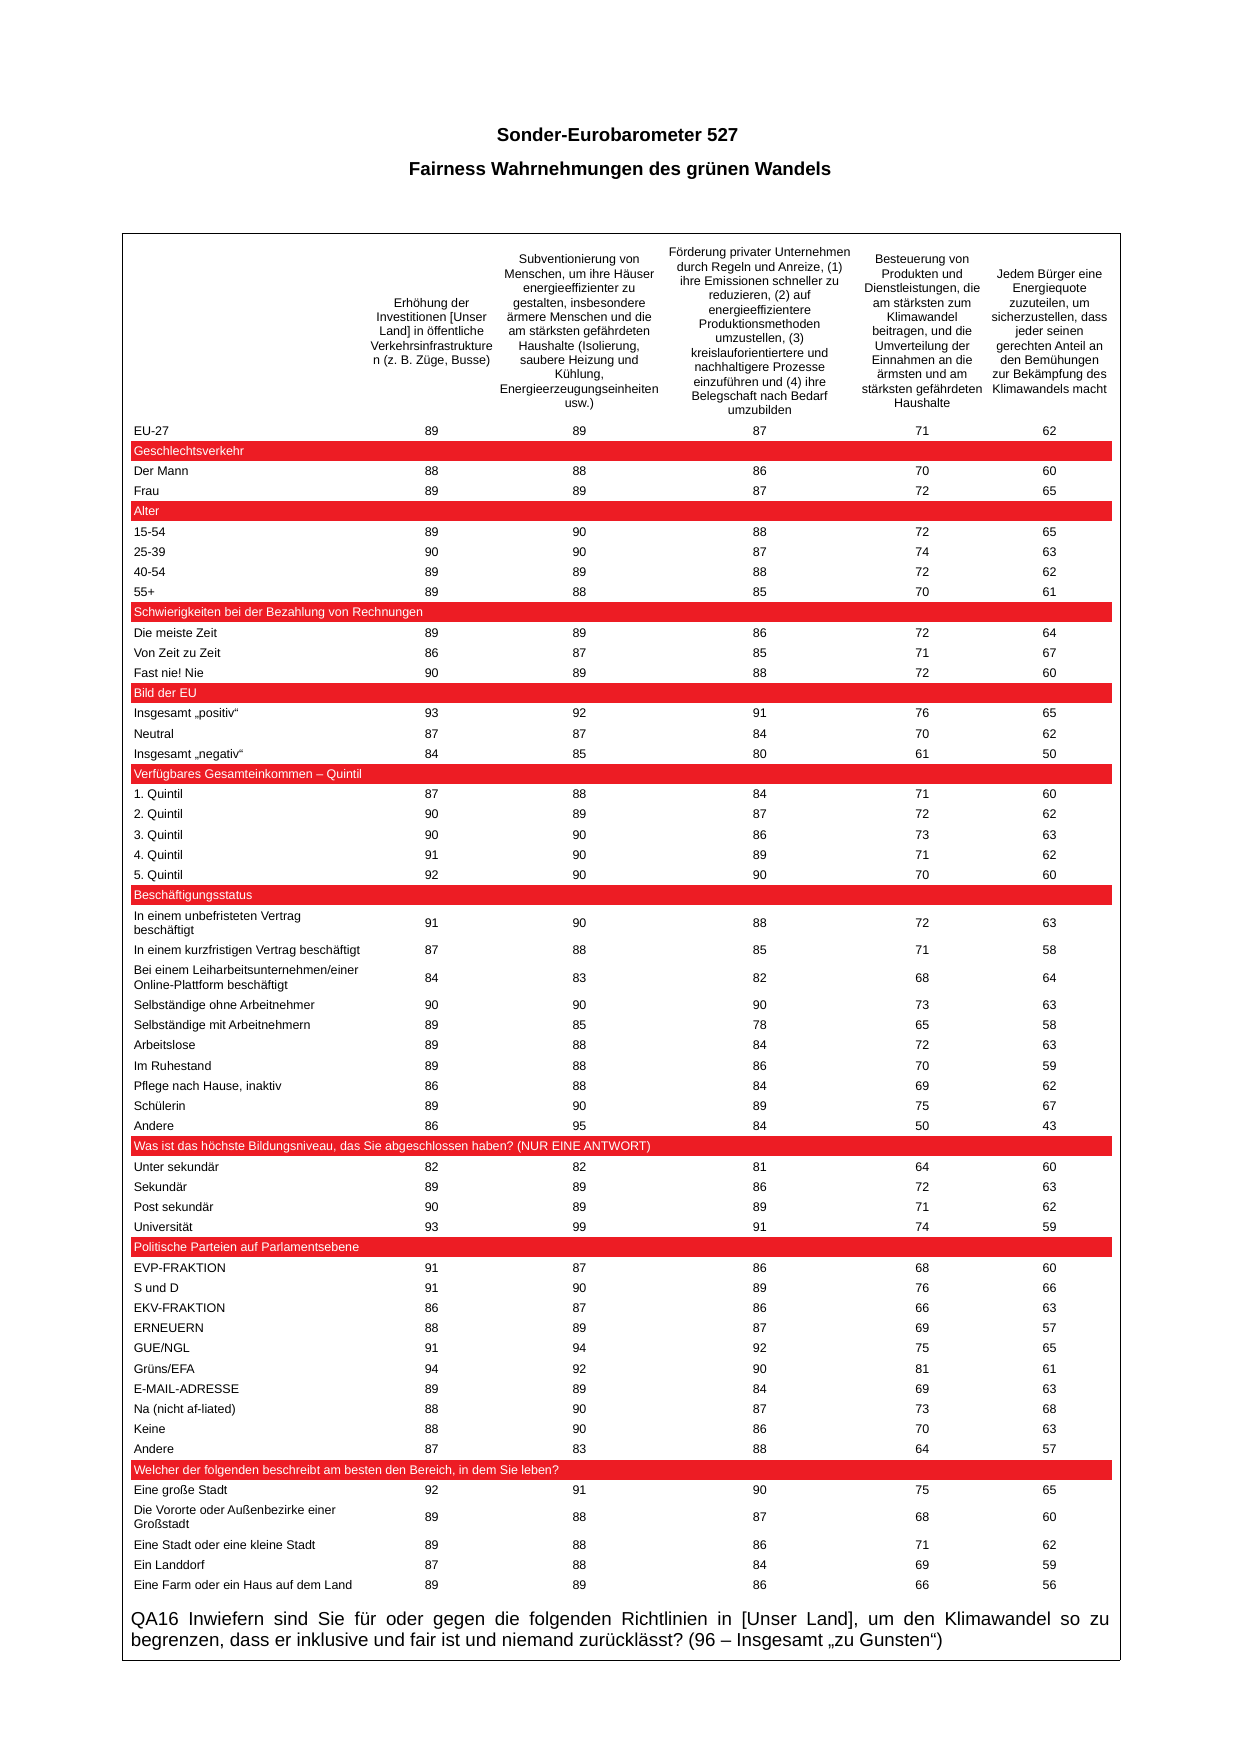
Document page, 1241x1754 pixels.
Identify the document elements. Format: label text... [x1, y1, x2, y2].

table_cell 87 [496, 1298, 662, 1318]
table_cell 94 [367, 1359, 496, 1379]
table_cell 87 [662, 542, 857, 562]
table_cell 66 [987, 1278, 1112, 1298]
table_cell 84 [662, 1116, 857, 1136]
table_cell 90 [496, 521, 662, 542]
table_cell 87 [662, 804, 857, 824]
table_cell 61 [857, 744, 987, 764]
table_cell 89 [662, 1096, 857, 1116]
table_cell Na (nicht af-liated) [131, 1399, 367, 1419]
table_cell Alter [131, 501, 367, 521]
table_cell 88 [496, 1035, 662, 1055]
table_cell 89 [496, 1379, 662, 1399]
table_cell 87 [496, 643, 662, 663]
table_cell 63 [987, 905, 1112, 940]
table_cell 84 [662, 784, 857, 804]
table_cell Beschäftigungsstatus [131, 885, 987, 905]
table_cell 68 [857, 1258, 987, 1278]
table_cell 85 [662, 940, 857, 960]
table_cell 50 [987, 744, 1112, 764]
table_cell 89 [367, 582, 496, 602]
table_cell 62 [987, 724, 1112, 744]
table_cell 86 [367, 1076, 496, 1096]
table_cell 60 [987, 1258, 1112, 1278]
table_cell 80 [662, 744, 857, 764]
table_cell 69 [857, 1379, 987, 1399]
table_cell [987, 441, 1112, 461]
table_cell 63 [987, 1379, 1112, 1399]
table_cell 43 [987, 1116, 1112, 1136]
table_cell 76 [857, 703, 987, 723]
table_cell 90 [496, 825, 662, 845]
table_cell 87 [367, 724, 496, 744]
table_cell 89 [367, 420, 496, 441]
table_cell 89 [367, 1575, 496, 1595]
table_cell 62 [987, 562, 1112, 582]
table_cell 89 [367, 1177, 496, 1197]
table_cell 74 [857, 1217, 987, 1237]
table_cell Arbeitslose [131, 1035, 367, 1055]
table_cell 55+ [131, 582, 367, 602]
table_cell 92 [496, 703, 662, 723]
table_cell 71 [857, 1535, 987, 1555]
table_cell 81 [857, 1359, 987, 1379]
table_cell 82 [496, 1156, 662, 1177]
table_cell 75 [857, 1480, 987, 1500]
table_cell 88 [496, 1500, 662, 1534]
table_cell 89 [496, 481, 662, 501]
table_cell 86 [662, 1298, 857, 1318]
table_cell 90 [496, 1278, 662, 1298]
table_cell ERNEUERN [131, 1318, 367, 1338]
table_cell 65 [987, 521, 1112, 542]
table_cell 89 [496, 1177, 662, 1197]
table_cell Selbständige ohne Arbeitnehmer [131, 995, 367, 1015]
table_cell 88 [662, 1439, 857, 1459]
table_cell 65 [987, 1480, 1112, 1500]
table_cell 89 [367, 623, 496, 643]
table_cell 89 [496, 663, 662, 683]
table_cell Post sekundär [131, 1197, 367, 1217]
table_cell 59 [987, 1555, 1112, 1575]
table_cell 72 [857, 1035, 987, 1055]
table_cell 86 [662, 1575, 857, 1595]
table_cell 61 [987, 1359, 1112, 1379]
table_cell 88 [367, 1419, 496, 1439]
table_cell EKV-FRAKTION [131, 1298, 367, 1318]
table_cell 88 [496, 582, 662, 602]
table_cell 81 [662, 1156, 857, 1177]
table_cell 83 [496, 960, 662, 995]
table_cell [367, 501, 496, 521]
table_cell 78 [662, 1015, 857, 1035]
table_cell 89 [367, 521, 496, 542]
table_cell 88 [662, 905, 857, 940]
table_cell 86 [662, 461, 857, 481]
table_cell Was ist das höchste Bildungsniveau, das Sie abgeschlossen haben? (NUR EINE ANTWORT) [131, 1136, 1112, 1156]
table_cell 71 [857, 1197, 987, 1217]
table_cell 64 [987, 960, 1112, 995]
table_cell 71 [857, 643, 987, 663]
table_cell 86 [662, 1055, 857, 1076]
table_cell Bild der EU [131, 683, 1112, 703]
table_cell 62 [987, 804, 1112, 824]
table_cell 62 [987, 420, 1112, 441]
table_cell GUE/NGL [131, 1338, 367, 1358]
table_header Förderung privater Unternehmen durch Regeln und Anreize, (1) ihre Emissionen schneller zu reduzieren, (2) auf energieeffizientere Produktionsmethoden umzustellen, (3) kreislauforientiertere und nachhaltigere Prozesse einzuführen und (4) ihre Belegschaft nach Bedarf umzubilden [662, 242, 857, 420]
table_cell 87 [367, 784, 496, 804]
table_cell 86 [662, 825, 857, 845]
table_cell Schwierigkeiten bei der Bezahlung von Rechnungen [131, 602, 1112, 622]
table_cell 90 [496, 542, 662, 562]
table_cell 67 [987, 643, 1112, 663]
table_cell 94 [496, 1338, 662, 1358]
table_cell 91 [367, 1338, 496, 1358]
table_cell 62 [987, 1535, 1112, 1555]
table_cell Eine Farm oder ein Haus auf dem Land [131, 1575, 367, 1595]
table_cell 68 [857, 960, 987, 995]
table_cell 95 [496, 1116, 662, 1136]
table_cell Selbständige mit Arbeitnehmern [131, 1015, 367, 1035]
table_cell 60 [987, 461, 1112, 481]
table_cell 90 [367, 825, 496, 845]
table_cell 88 [496, 784, 662, 804]
table_cell 87 [367, 1439, 496, 1459]
table_cell 84 [662, 724, 857, 744]
table_cell 90 [662, 995, 857, 1015]
table_cell [367, 441, 496, 461]
table_cell Im Ruhestand [131, 1055, 367, 1076]
table_cell Insgesamt „positiv“ [131, 703, 367, 723]
table_cell 90 [496, 1419, 662, 1439]
table_cell 91 [367, 845, 496, 865]
table_cell 83 [496, 1439, 662, 1459]
table_cell 90 [496, 905, 662, 940]
table_cell 73 [857, 995, 987, 1015]
table_cell 84 [662, 1076, 857, 1096]
table_cell 84 [367, 960, 496, 995]
table_cell 90 [662, 865, 857, 885]
table_cell 88 [496, 461, 662, 481]
table_cell 57 [987, 1318, 1112, 1338]
table_cell 86 [662, 623, 857, 643]
table_cell 89 [496, 804, 662, 824]
table_cell 87 [662, 1500, 857, 1534]
table_cell 60 [987, 1156, 1112, 1177]
table_cell Der Mann [131, 461, 367, 481]
table_cell [987, 1460, 1112, 1480]
table_cell 90 [367, 542, 496, 562]
table_cell 88 [496, 940, 662, 960]
table_cell Grüns/EFA [131, 1359, 367, 1379]
table_cell 93 [367, 703, 496, 723]
table_cell Universität [131, 1217, 367, 1237]
table_cell 86 [367, 1116, 496, 1136]
table_cell 88 [367, 1318, 496, 1338]
table_cell 89 [367, 1055, 496, 1076]
table_cell Fast nie! Nie [131, 663, 367, 683]
table_cell 60 [987, 1500, 1112, 1534]
table_cell 85 [496, 744, 662, 764]
table_cell 89 [367, 1535, 496, 1555]
table_cell 86 [662, 1177, 857, 1197]
table_cell 82 [367, 1156, 496, 1177]
table_cell 88 [662, 521, 857, 542]
table_cell 72 [857, 623, 987, 643]
table_cell 61 [987, 582, 1112, 602]
table_cell 70 [857, 582, 987, 602]
table_cell 63 [987, 1419, 1112, 1439]
table_cell 89 [496, 420, 662, 441]
table_cell 69 [857, 1076, 987, 1096]
table_cell 72 [857, 562, 987, 582]
table_cell 62 [987, 1076, 1112, 1096]
table_cell 71 [857, 784, 987, 804]
table_cell 63 [987, 995, 1112, 1015]
table_cell Von Zeit zu Zeit [131, 643, 367, 663]
table_cell 88 [496, 1055, 662, 1076]
table_cell 15-54 [131, 521, 367, 542]
table_cell 70 [857, 1055, 987, 1076]
table_cell In einem kurzfristigen Vertrag beschäftigt [131, 940, 367, 960]
table_cell 57 [987, 1439, 1112, 1459]
table_cell 86 [662, 1419, 857, 1439]
table_cell 63 [987, 1035, 1112, 1055]
table_cell 70 [857, 724, 987, 744]
table_header Subventionierung von Menschen, um ihre Häuser energieeffizienter zu gestalten, insbesondere ärmere Menschen und die am stärksten gefährdeten Haushalte (Isolierung, saubere Heizung und Kühlung, Energieerzeugungseinheiten usw.) [496, 242, 662, 420]
table_cell 63 [987, 1298, 1112, 1318]
table_cell 69 [857, 1318, 987, 1338]
table_cell 72 [857, 804, 987, 824]
table_cell 92 [367, 865, 496, 885]
table_cell 25-39 [131, 542, 367, 562]
table_cell 89 [496, 1575, 662, 1595]
table_cell [662, 441, 857, 461]
table_cell 88 [367, 461, 496, 481]
table_cell 5. Quintil [131, 865, 367, 885]
table_cell 65 [987, 1338, 1112, 1358]
table_cell 70 [857, 865, 987, 885]
table_cell 63 [987, 542, 1112, 562]
table_cell 90 [367, 995, 496, 1015]
table_cell 85 [662, 643, 857, 663]
table_cell 65 [987, 703, 1112, 723]
table_cell 90 [367, 1197, 496, 1217]
table_cell 73 [857, 1399, 987, 1419]
table_cell Sekundär [131, 1177, 367, 1197]
table_cell 72 [857, 521, 987, 542]
table_cell 87 [367, 940, 496, 960]
table_cell 91 [367, 905, 496, 940]
table_cell 87 [367, 1555, 496, 1575]
table_cell 88 [496, 1076, 662, 1096]
table_cell Insgesamt „negativ“ [131, 744, 367, 764]
table_cell Andere [131, 1439, 367, 1459]
table_cell 87 [496, 724, 662, 744]
table_cell Pflege nach Hause, inaktiv [131, 1076, 367, 1096]
table_cell 91 [367, 1278, 496, 1298]
table_cell 72 [857, 481, 987, 501]
table_cell 72 [857, 1177, 987, 1197]
table_cell 66 [857, 1575, 987, 1595]
table_cell [662, 501, 857, 521]
table_header Erhöhung der Investitionen [Unser Land] in öffentliche Verkehrsinfrastrukturen (z. B. Züge, Busse) [367, 242, 496, 420]
table_cell [987, 501, 1112, 521]
table_cell 82 [662, 960, 857, 995]
table_cell 71 [857, 940, 987, 960]
table_cell [987, 885, 1112, 905]
table_cell 89 [367, 1035, 496, 1055]
table_cell 88 [662, 663, 857, 683]
table_cell 90 [367, 804, 496, 824]
table_cell 59 [987, 1217, 1112, 1237]
table_cell 40-54 [131, 562, 367, 582]
table_cell 86 [367, 1298, 496, 1318]
table_cell EVP-FRAKTION [131, 1258, 367, 1278]
table_cell [857, 441, 987, 461]
table_cell 85 [662, 582, 857, 602]
table_cell 87 [662, 481, 857, 501]
table_cell 90 [662, 1359, 857, 1379]
table_cell 63 [987, 825, 1112, 845]
table_cell 2. Quintil [131, 804, 367, 824]
table_cell 58 [987, 940, 1112, 960]
table_cell 92 [496, 1359, 662, 1379]
table_cell 68 [857, 1500, 987, 1534]
table_cell 89 [367, 1096, 496, 1116]
table_cell 89 [367, 562, 496, 582]
table_cell Neutral [131, 724, 367, 744]
table_header Jedem Bürger eine Energiequote zuzuteilen, um sicherzustellen, dass jeder seinen gerechten Anteil an den Bemühungen zur Bekämpfung des Klimawandels macht [987, 242, 1112, 420]
table_cell 90 [496, 1096, 662, 1116]
table_cell 91 [662, 1217, 857, 1237]
table_cell 67 [987, 1096, 1112, 1116]
table_cell 87 [496, 1258, 662, 1278]
table_cell 90 [496, 845, 662, 865]
table_cell 56 [987, 1575, 1112, 1595]
table_cell Keine [131, 1419, 367, 1439]
table_cell 68 [987, 1399, 1112, 1419]
table_cell Geschlechtsverkehr [131, 441, 367, 461]
table_cell 62 [987, 1197, 1112, 1217]
table_cell Welcher der folgenden beschreibt am besten den Bereich, in dem Sie leben? [131, 1460, 987, 1480]
table_cell 88 [367, 1399, 496, 1419]
table_cell [857, 501, 987, 521]
table_cell Bei einem Leiharbeitsunternehmen/einer Online-Plattform beschäftigt [131, 960, 367, 995]
table_cell 88 [496, 1535, 662, 1555]
table_cell Unter sekundär [131, 1156, 367, 1177]
table_cell 73 [857, 825, 987, 845]
table_cell 60 [987, 784, 1112, 804]
table_cell Ein Landdorf [131, 1555, 367, 1575]
table_cell 88 [662, 562, 857, 582]
table_cell Eine große Stadt [131, 1480, 367, 1500]
table_cell Die Vororte oder Außenbezirke einer Großstadt [131, 1500, 367, 1534]
table_cell 59 [987, 1055, 1112, 1076]
table_cell 88 [496, 1555, 662, 1575]
table_cell 89 [496, 1318, 662, 1338]
table_cell 84 [662, 1035, 857, 1055]
table_cell 90 [496, 1399, 662, 1419]
table_cell 75 [857, 1096, 987, 1116]
table_cell 75 [857, 1338, 987, 1358]
table_header [131, 242, 367, 420]
table_cell 89 [367, 1015, 496, 1035]
table_cell 72 [857, 905, 987, 940]
table_cell 71 [857, 845, 987, 865]
table_cell 50 [857, 1116, 987, 1136]
text QA16 Inwiefern sind Sie für oder gegen die folgenden Richtlinien in [Unser Land], um den Klimawandel so zu begrenzen, dass er inklusive und fair ist und niemand zurücklässt? (96 – Insgesamt „zu Gunsten“) [131, 1608, 1111, 1651]
table_cell 86 [662, 1535, 857, 1555]
table_cell In einem unbefristeten Vertrag beschäftigt [131, 905, 367, 940]
table_cell 64 [857, 1156, 987, 1177]
table_cell 85 [496, 1015, 662, 1035]
table_cell [496, 501, 662, 521]
table_cell 87 [662, 1399, 857, 1419]
table_cell 64 [987, 623, 1112, 643]
table_cell Andere [131, 1116, 367, 1136]
table_cell 89 [496, 623, 662, 643]
table_cell 89 [496, 1197, 662, 1217]
table_cell 72 [857, 663, 987, 683]
table_cell 89 [662, 1278, 857, 1298]
table_cell 65 [857, 1015, 987, 1035]
table_cell [496, 441, 662, 461]
table_cell 91 [662, 703, 857, 723]
table_cell 70 [857, 461, 987, 481]
table_cell 1. Quintil [131, 784, 367, 804]
table_cell 87 [662, 1318, 857, 1338]
table_cell 99 [496, 1217, 662, 1237]
table_cell 90 [367, 663, 496, 683]
table_cell 89 [367, 481, 496, 501]
table_cell 71 [857, 420, 987, 441]
table_cell 70 [857, 1419, 987, 1439]
table_cell 66 [857, 1298, 987, 1318]
table_cell 4. Quintil [131, 845, 367, 865]
table_cell 86 [662, 1258, 857, 1278]
table_cell 69 [857, 1555, 987, 1575]
table_cell Die meiste Zeit [131, 623, 367, 643]
table_cell Eine Stadt oder eine kleine Stadt [131, 1535, 367, 1555]
table_cell EU-27 [131, 420, 367, 441]
table_cell 89 [662, 1197, 857, 1217]
table_cell Verfügbares Gesamteinkommen – Quintil [131, 764, 1112, 784]
table_cell 84 [662, 1555, 857, 1575]
table_cell 92 [367, 1480, 496, 1500]
table_cell 90 [662, 1480, 857, 1500]
table_cell 89 [367, 1500, 496, 1534]
table_cell 76 [857, 1278, 987, 1298]
table_cell Frau [131, 481, 367, 501]
table_cell 62 [987, 845, 1112, 865]
table_cell 64 [857, 1439, 987, 1459]
table_cell 92 [662, 1338, 857, 1358]
table_cell 90 [496, 865, 662, 885]
table_cell 89 [367, 1379, 496, 1399]
table_cell 91 [496, 1480, 662, 1500]
table_cell 60 [987, 865, 1112, 885]
table_cell 84 [367, 744, 496, 764]
table_cell 89 [496, 562, 662, 582]
table_cell 58 [987, 1015, 1112, 1035]
table_header Besteuerung von Produkten und Dienstleistungen, die am stärksten zum Klimawandel beitragen, und die Umverteilung der Einnahmen an die ärmsten und am stärksten gefährdeten Haushalte [857, 242, 987, 420]
table_cell 90 [496, 995, 662, 1015]
table_cell 84 [662, 1379, 857, 1399]
table_cell 65 [987, 481, 1112, 501]
table_cell 86 [367, 643, 496, 663]
table_cell 87 [662, 420, 857, 441]
table_cell 63 [987, 1177, 1112, 1197]
table_cell 74 [857, 542, 987, 562]
table_cell 89 [662, 845, 857, 865]
table_cell 60 [987, 663, 1112, 683]
table_cell 91 [367, 1258, 496, 1278]
table_cell S und D [131, 1278, 367, 1298]
table_cell Schülerin [131, 1096, 367, 1116]
table_cell E-MAIL-ADRESSE [131, 1379, 367, 1399]
table_cell Politische Parteien auf Parlamentsebene [131, 1237, 1112, 1257]
table_cell 93 [367, 1217, 496, 1237]
table_cell 3. Quintil [131, 825, 367, 845]
